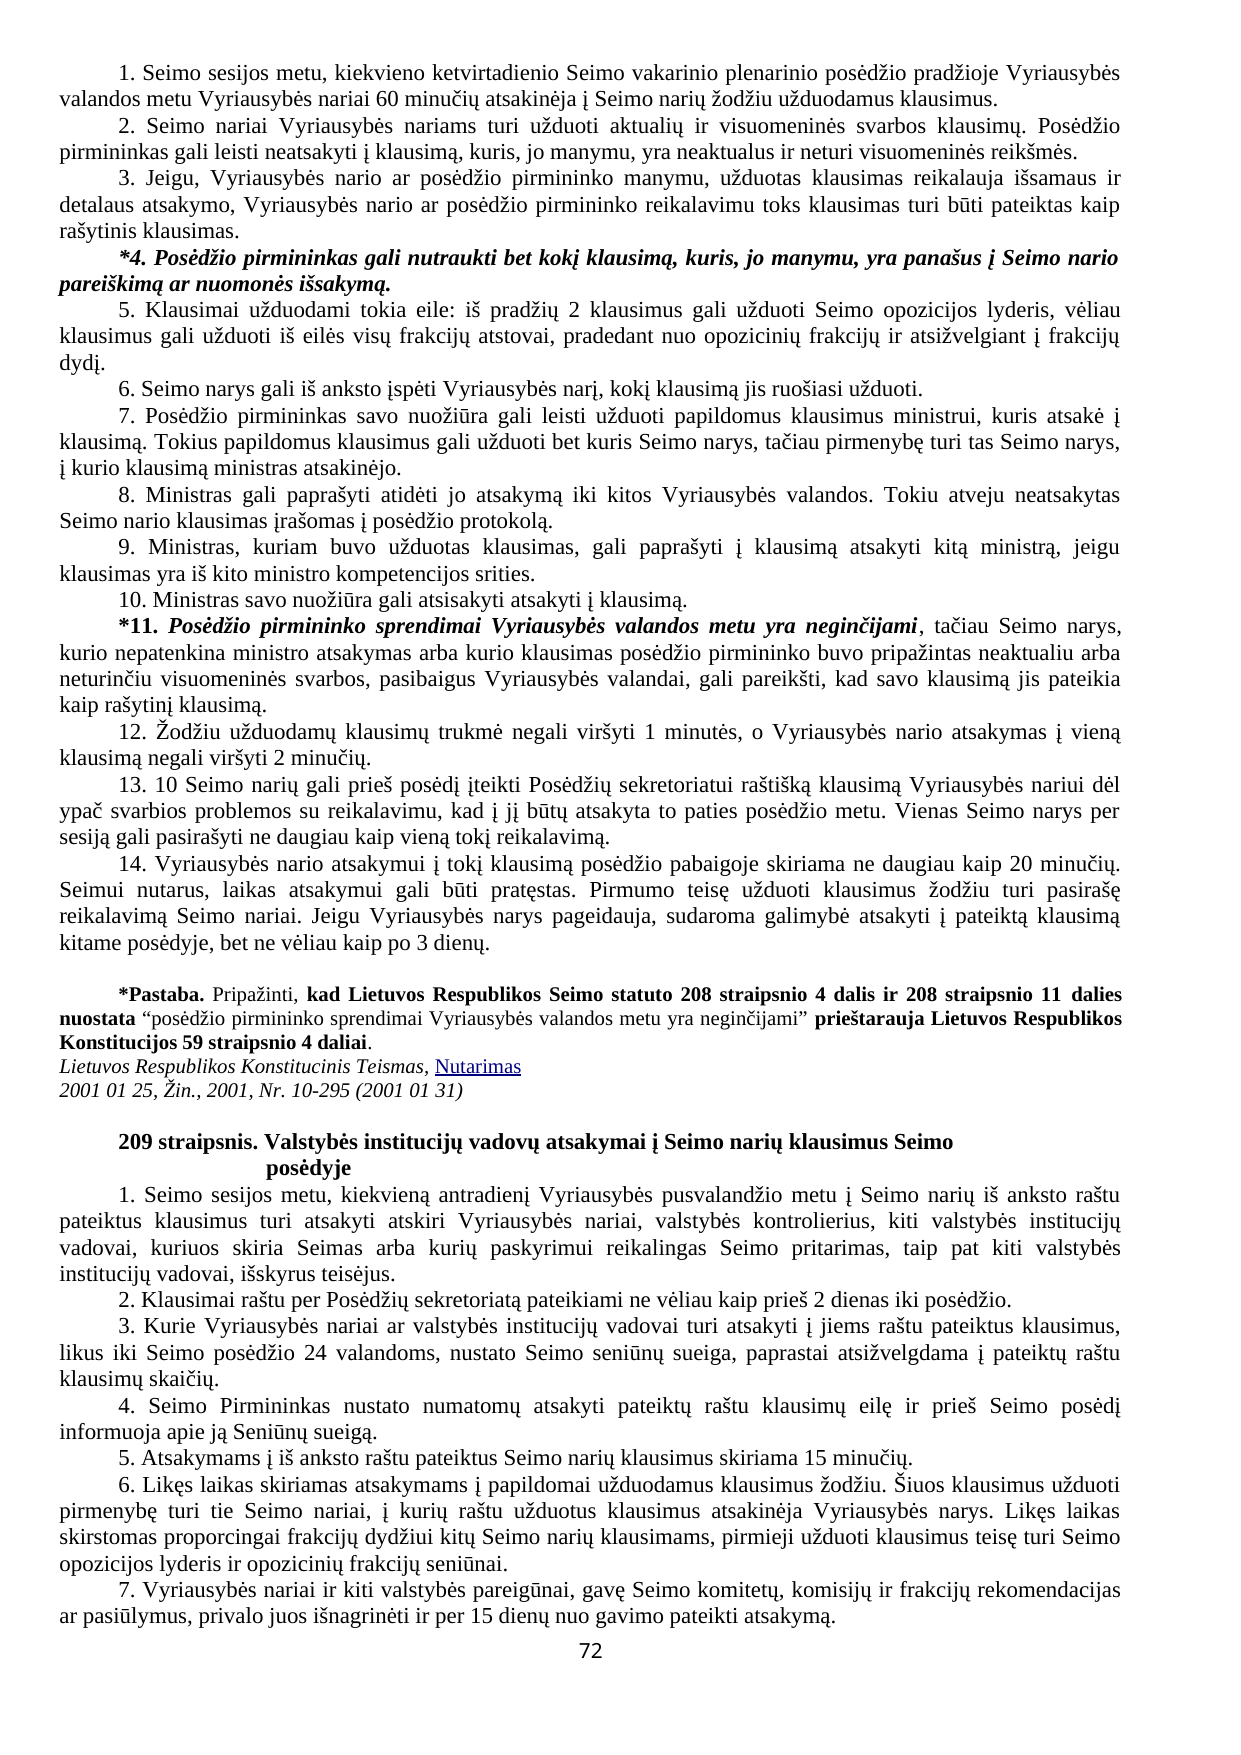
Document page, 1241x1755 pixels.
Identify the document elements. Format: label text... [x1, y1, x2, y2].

text 5. Klausimai užduodami tokia eile: iš pradžių 2 klausimus gali užduoti Seimo opozicijos lyderis, vėliau klausimus gali užduoti iš eilės visų frakcijų atstovai, pradedant nuo opozicinių frakcijų ir atsižvelgiant į frakcijų dydį. [59, 296, 1122, 375]
text *Pastaba. Pripažinti, kad Lietuvos Respublikos Seimo statuto 208 straipsnio 4 dalis ir 208 straipsnio 11 dalies nuostata “posėdžio pirmininko sprendimai Vyriausybės valandos metu yra neginčijami” prieštarauja Lietuvos Respublikos Konstitucijos 59 straipsnio 4 daliai. [59, 981, 1122, 1054]
text 14. Vyriausybės nario atsakymui į tokį klausimą posėdžio pabaigoje skiriama ne daugiau kaip 20 minučių. Seimui nutarus, laikas atsakymui gali būti pratęstas. Pirmumo teisę užduoti klausimus žodžiu turi pasirašę reikalavimą Seimo nariai. Jeigu Vyriausybės narys pageidauja, sudaroma galimybė atsakyti į pateiktą klausimą kitame posėdyje, bet ne vėliau kaip po 3 dienų. [59, 850, 1122, 955]
text 10. Ministras savo nuožiūra gali atsisakyti atsakyti į klausimą. [59, 586, 1122, 612]
text 5. Atsakymams į iš anksto raštu pateiktus Seimo narių klausimus skiriama 15 minučių. [59, 1444, 1122, 1471]
text 7. Vyriausybės nariai ir kiti valstybės pareigūnai, gavę Seimo komitetų, komisijų ir frakcijų rekomendacijas ar pasiūlymus, privalo juos išnagrinėti ir per 15 dienų nuo gavimo pateikti atsakymą. [59, 1576, 1122, 1629]
text 6. Likęs laikas skiriamas atsakymams į papildomai užduodamus klausimus žodžiu. Šiuos klausimus užduoti pirmenybę turi tie Seimo nariai, į kurių raštu užduotus klausimus atsakinėja Vyriausybės narys. Likęs laikas skirstomas proporcingai frakcijų dydžiui kitų Seimo narių klausimams, pirmieji užduoti klausimus teisę turi Seimo opozicijos lyderis ir opozicinių frakcijų seniūnai. [59, 1471, 1122, 1576]
text 2001 01 25, Žin., 2001, Nr. 10-295 (2001 01 31) [59, 1078, 1122, 1102]
text 209 straipsnis. Valstybės institucijų vadovų atsakymai į Seimo narių klausimus Seimo [118, 1128, 1122, 1154]
text *11. Posėdžio pirmininko sprendimai Vyriausybės valandos metu yra neginčijami, tačiau Seimo narys, kurio nepatenkina ministro atsakymas arba kurio klausimas posėdžio pirmininko buvo pripažintas neaktualiu arba neturinčiu visuomeninės svarbos, pasibaigus Vyriausybės valandai, gali pareikšti, kad savo klausimą jis pateikia kaip rašytinį klausimą. [59, 612, 1122, 718]
text 1. Seimo sesijos metu, kiekvieną antradienį Vyriausybės pusvalandžio metu į Seimo narių iš anksto raštu pateiktus klausimus turi atsakyti atskiri Vyriausybės nariai, valstybės kontrolierius, kiti valstybės institucijų vadovai, kuriuos skiria Seimas arba kurių paskyrimui reikalingas Seimo pritarimas, taip pat kiti valstybės institucijų vadovai, išskyrus teisėjus. [59, 1181, 1122, 1286]
text 2. Klausimai raštu per Posėdžių sekretoriatą pateikiami ne vėliau kaip prieš 2 dienas iki posėdžio. [59, 1286, 1122, 1313]
text 3. Jeigu, Vyriausybės nario ar posėdžio pirmininko manymu, užduotas klausimas reikalauja išsamaus ir detalaus atsakymo, Vyriausybės nario ar posėdžio pirmininko reikalavimu toks klausimas turi būti pateiktas kaip rašytinis klausimas. [59, 164, 1122, 243]
text *4. Posėdžio pirmininkas gali nutraukti bet kokį klausimą, kuris, jo manymu, yra panašus į Seimo nario pareiškimą ar nuomonės išsakymą. [59, 243, 1122, 296]
text 9. Ministras, kuriam buvo užduotas klausimas, gali paprašyti į klausimą atsakyti kitą ministrą, jeigu klausimas yra iš kito ministro kompetencijos srities. [59, 533, 1122, 586]
text 1. Seimo sesijos metu, kiekvieno ketvirtadienio Seimo vakarinio plenarinio posėdžio pradžioje Vyriausybės valandos metu Vyriausybės nariai 60 minučių atsakinėja į Seimo narių žodžiu užduodamus klausimus. [59, 59, 1122, 112]
text posėdyje [266, 1154, 1122, 1181]
text 7. Posėdžio pirmininkas savo nuožiūra gali leisti užduoti papildomus klausimus ministrui, kuris atsakė į klausimą. Tokius papildomus klausimus gali užduoti bet kuris Seimo narys, tačiau pirmenybę turi tas Seimo narys, į kurio klausimą ministras atsakinėjo. [59, 402, 1122, 481]
text 8. Ministras gali paprašyti atidėti jo atsakymą iki kitos Vyriausybės valandos. Tokiu atveju neatsakytas Seimo nario klausimas įrašomas į posėdžio protokolą. [59, 481, 1122, 533]
text 12. Žodžiu užduodamų klausimų trukmė negali viršyti 1 minutės, o Vyriausybės nario atsakymas į vieną klausimą negali viršyti 2 minučių. [59, 718, 1122, 771]
text 13. 10 Seimo narių gali prieš posėdį įteikti Posėdžių sekretoriatui raštišką klausimą Vyriausybės nariui dėl ypač svarbios problemos su reikalavimu, kad į jį būtų atsakyta to paties posėdžio metu. Vienas Seimo narys per sesiją gali pasirašyti ne daugiau kaip vieną tokį reikalavimą. [59, 771, 1122, 850]
text 2. Seimo nariai Vyriausybės nariams turi užduoti aktualių ir visuomeninės svarbos klausimų. Posėdžio pirmininkas gali leisti neatsakyti į klausimą, kuris, jo manymu, yra neaktualus ir neturi visuomeninės reikšmės. [59, 112, 1122, 164]
text 6. Seimo narys gali iš anksto įspėti Vyriausybės narį, kokį klausimą jis ruošiasi užduoti. [59, 375, 1122, 402]
text 3. Kurie Vyriausybės nariai ar valstybės institucijų vadovai turi atsakyti į jiems raštu pateiktus klausimus, likus iki Seimo posėdžio 24 valandoms, nustato Seimo seniūnų sueiga, paprastai atsižvelgdama į pateiktų raštu klausimų skaičių. [59, 1313, 1122, 1392]
text 4. Seimo Pirmininkas nustato numatomų atsakyti pateiktų raštu klausimų eilę ir prieš Seimo posėdį informuoja apie ją Seniūnų sueigą. [59, 1392, 1122, 1444]
text Lietuvos Respublikos Konstitucinis Teismas, Nutarimas [59, 1054, 1122, 1078]
